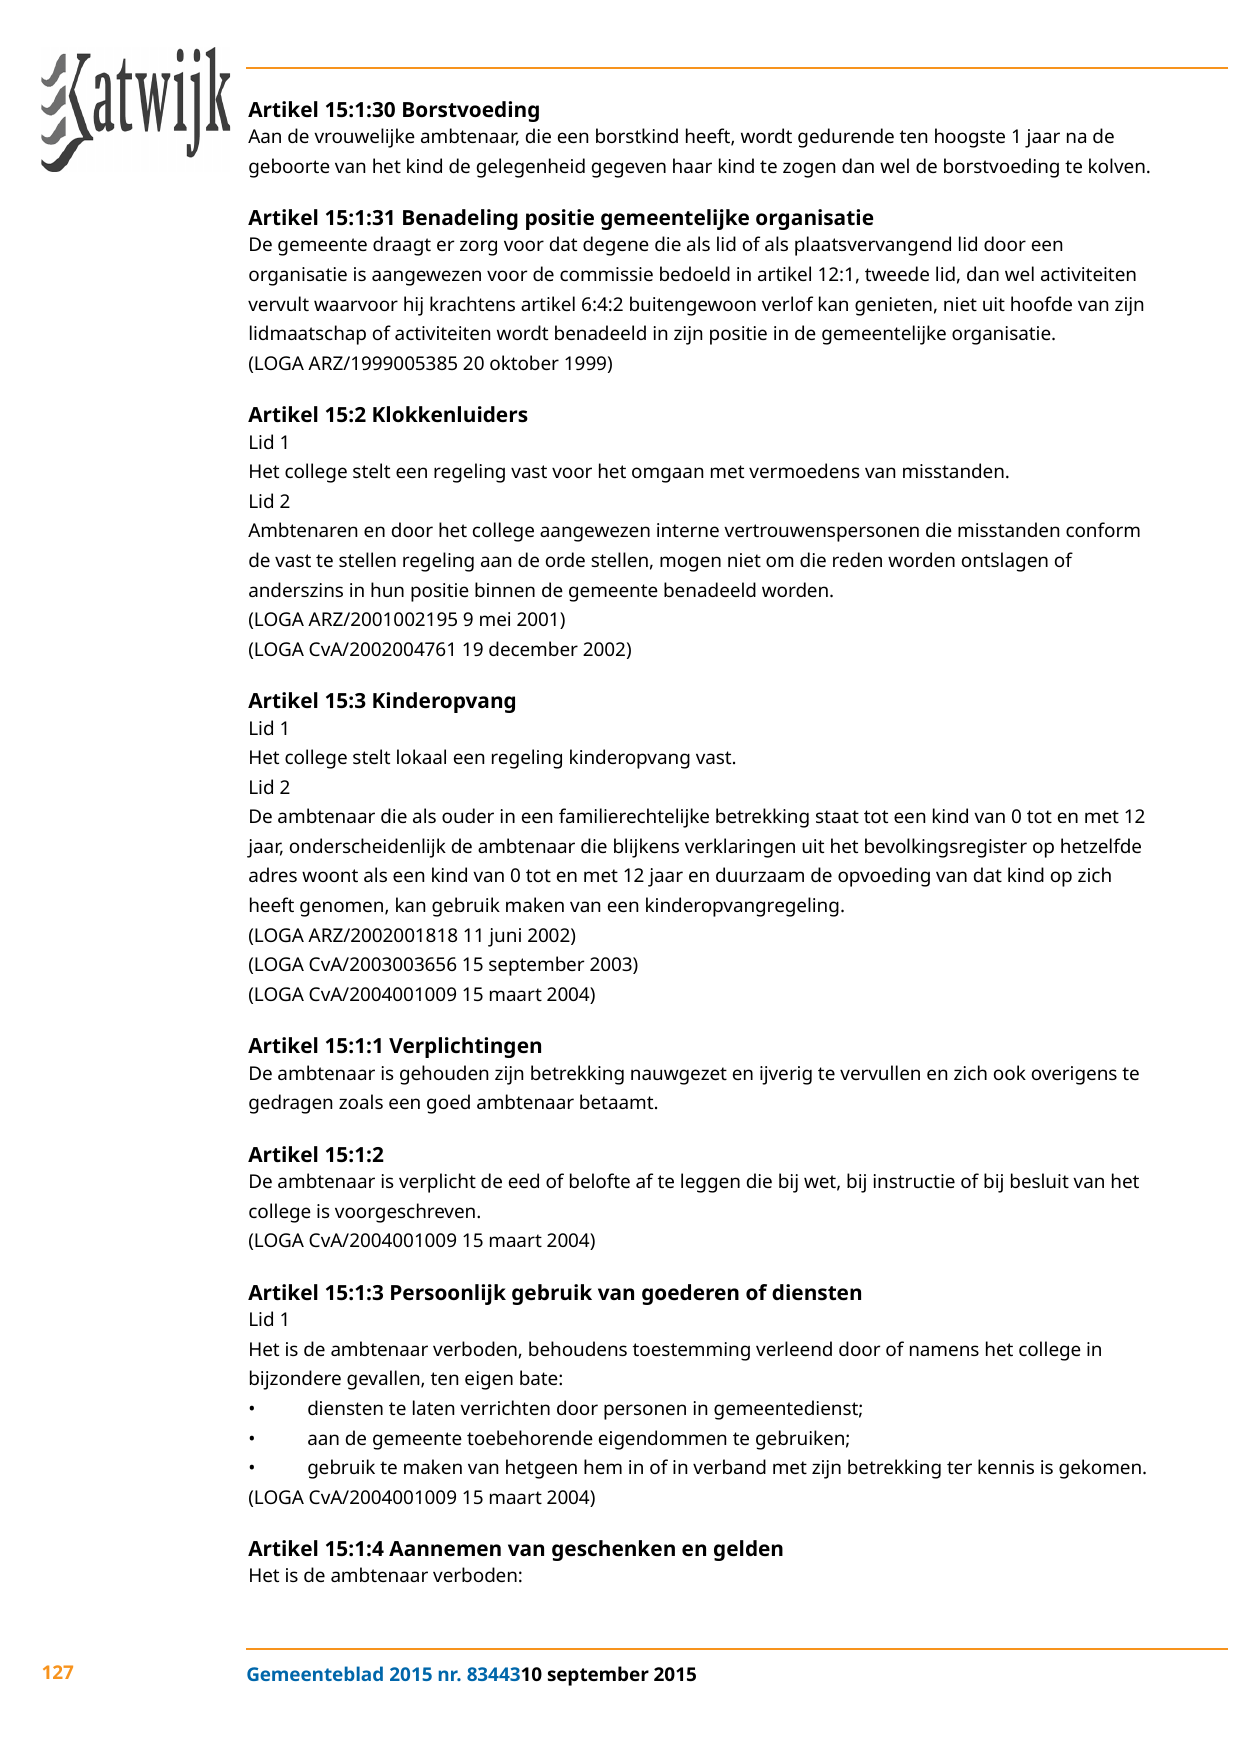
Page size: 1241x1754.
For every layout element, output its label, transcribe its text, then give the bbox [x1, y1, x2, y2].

text Lid 1 [248, 429, 1152, 454]
text Artikel 15:1:2 [248, 1140, 1152, 1168]
text Artikel 15:2 Klokkenluiders [248, 400, 1152, 429]
text (LOGA CvA/2002004761 19 december 2002) [248, 636, 1152, 662]
text Lid 1 [248, 1306, 1152, 1332]
text (LOGA CvA/2004001009 15 maart 2004) [248, 981, 1152, 1007]
text Lid 2 [248, 488, 1152, 514]
text Artikel 15:1:3 Persoonlijk gebruik van goederen of diensten [248, 1278, 1152, 1306]
text Artikel 15:1:4 Aannemen van geschenken en gelden [248, 1534, 1152, 1563]
text Het is de ambtenaar verboden, behoudens toestemming verleend door of namens het college in bijzondere gevallen, ten eigen bate: [248, 1336, 1152, 1391]
text Lid 2 [248, 774, 1152, 800]
picture [41, 47, 231, 172]
text (LOGA ARZ/2002001818 11 juni 2002) [248, 922, 1152, 948]
text Het college stelt lokaal een regeling kinderopvang vast. [248, 744, 1152, 770]
list aan de gemeente toebehorende eigendommen te gebruiken; [248, 1425, 1152, 1450]
text (LOGA CvA/2004001009 15 maart 2004) [248, 1484, 1152, 1509]
text Artikel 15:3 Kinderopvang [248, 686, 1152, 715]
text Het college stelt een regeling vast voor het omgaan met vermoedens van misstanden. [248, 458, 1152, 484]
text (LOGA CvA/2004001009 15 maart 2004) [248, 1227, 1152, 1253]
text De ambtenaar is verplicht de eed of belofte af te leggen die bij wet, bij instructie of bij besluit van het college is voorgeschreven. [248, 1168, 1152, 1224]
text De gemeente draagt er zorg voor dat degene die als lid of als plaatsvervangend lid door een organisatie is aangewezen voor de commissie bedoeld in artikel 12:1, tweede lid, dan wel activiteiten vervult waarvoor hij krachtens artikel 6:4:2 buitengewoon verlof kan genieten, niet uit hoofde van zijn lidmaatschap of activiteiten wordt benadeeld in zijn positie in de gemeentelijke organisatie. [248, 232, 1152, 346]
list diensten te laten verrichten door personen in gemeentedienst; [248, 1395, 1152, 1421]
text De ambtenaar die als ouder in een familierechtelijke betrekking staat tot een kind van 0 tot en met 12 jaar, onderscheidenlijk de ambtenaar die blijkens verklaringen uit het bevolkingsregister op hetzelfde adres woont als een kind van 0 tot en met 12 jaar en duurzaam de opvoeding van dat kind op zich heeft genomen, kan gebruik maken van een kinderopvangregeling. [248, 803, 1152, 918]
text Ambtenaren en door het college aangewezen interne vertrouwenspersonen die misstanden conform de vast te stellen regeling aan de orde stellen, mogen niet om die reden worden ontslagen of anderszins in hun positie binnen de gemeente benadeeld worden. [248, 518, 1152, 602]
text Aan de vrouwelijke ambtenaar, die een borstkind heeft, wordt gedurende ten hoogste 1 jaar na de geboorte van het kind de gelegenheid gegeven haar kind te zogen dan wel de borstvoeding te kolven. [248, 123, 1152, 178]
text Het is de ambtenaar verboden: [248, 1563, 1152, 1588]
text Lid 1 [248, 715, 1152, 741]
text Artikel 15:1:30 Borstvoeding [248, 95, 1152, 123]
text Artikel 15:1:1 Verplichtingen [248, 1031, 1152, 1060]
text Artikel 15:1:31 Benadeling positie gemeentelijke organisatie [248, 203, 1152, 232]
text De ambtenaar is gehouden zijn betrekking nauwgezet en ijverig te vervullen en zich ook overigens te gedragen zoals een goed ambtenaar betaamt. [248, 1060, 1152, 1115]
text (LOGA ARZ/1999005385 20 oktober 1999) [248, 350, 1152, 376]
text (LOGA ARZ/2001002195 9 mei 2001) [248, 606, 1152, 632]
list gebruik te maken van hetgeen hem in of in verband met zijn betrekking ter kennis is gekomen. [248, 1454, 1152, 1480]
text (LOGA CvA/2003003656 15 september 2003) [248, 951, 1152, 977]
